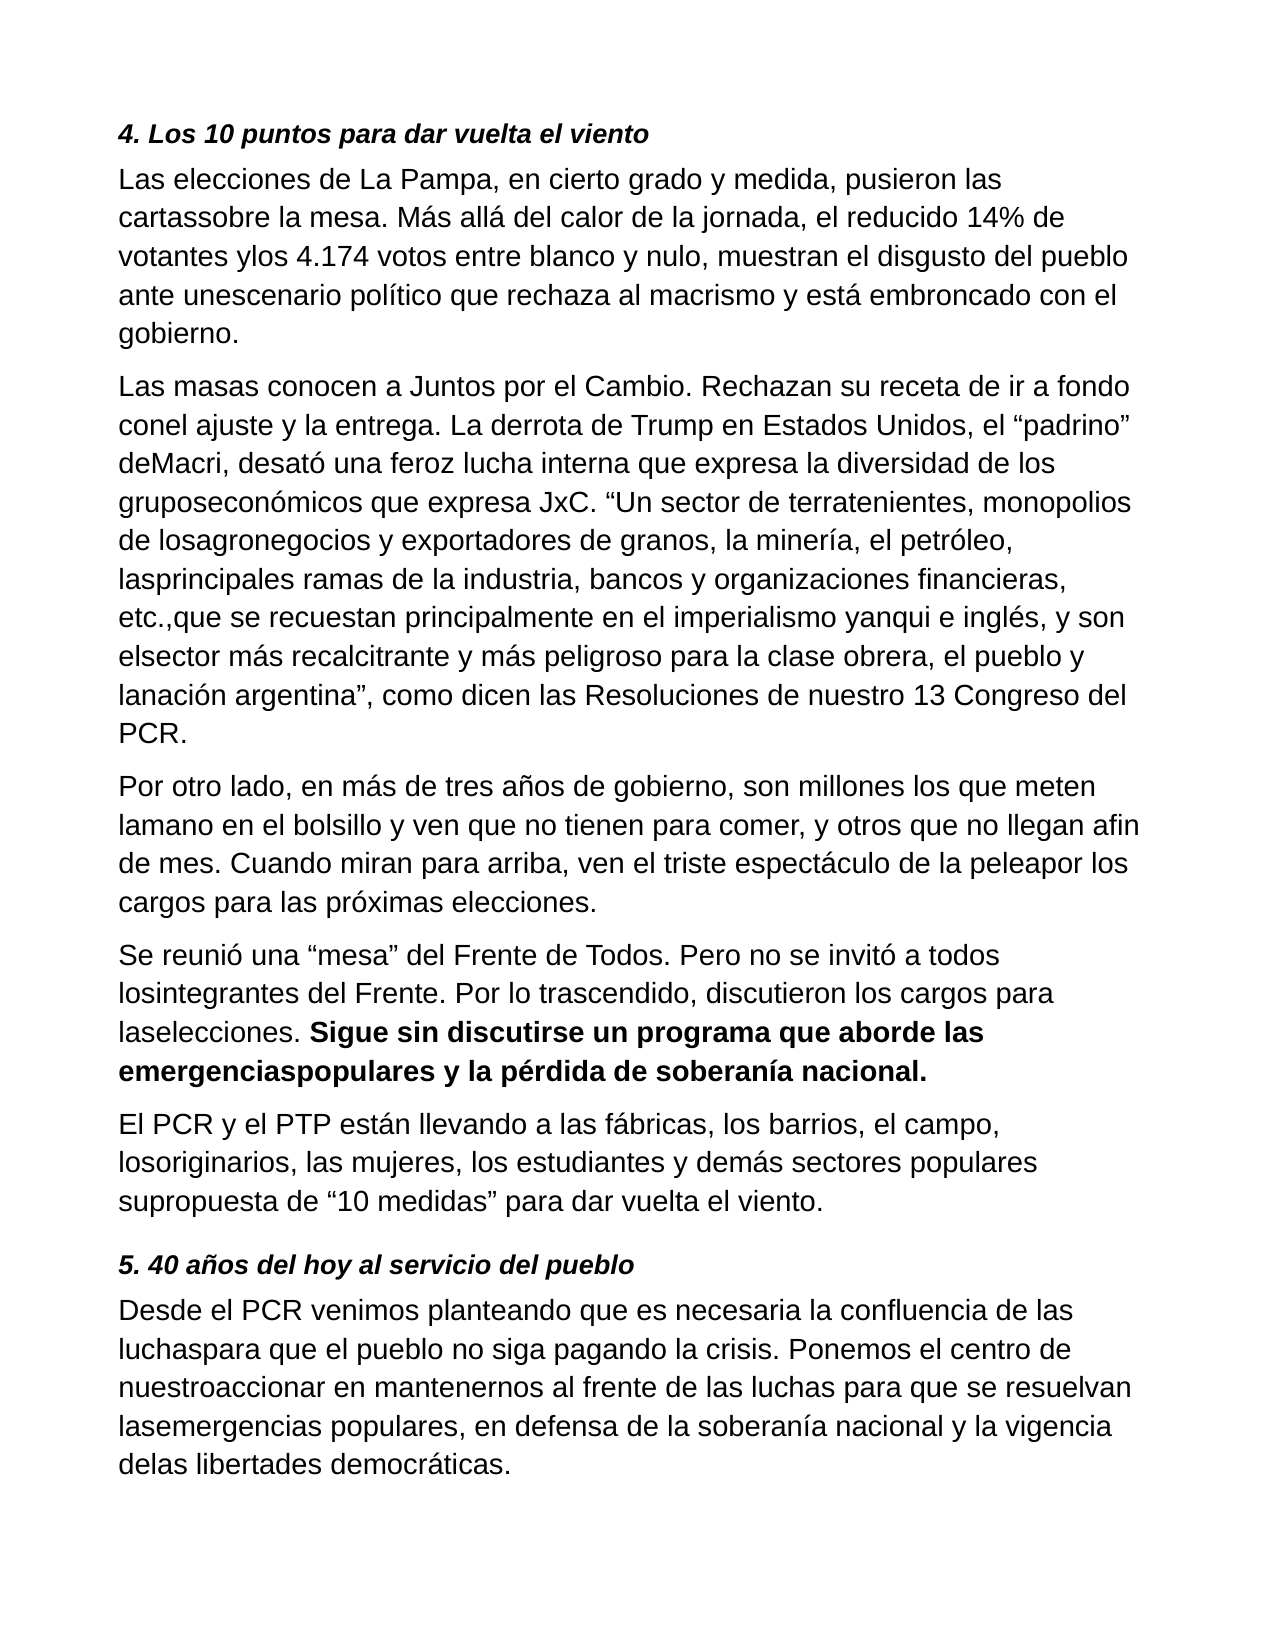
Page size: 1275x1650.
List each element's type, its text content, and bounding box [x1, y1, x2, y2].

text Las elecciones de La Pampa, en cierto grado y medida, pusieron las cartassobre la mesa. Más allá del calor de la jornada, el reducido 14% de votantes ylos 4.174 votos entre blanco y nulo, muestran el disgusto del pueblo ante unescenario político que rechaza al macrismo y está embroncado con el gobierno. [118, 162, 1157, 349]
text El PCR y el PTP están llevando a las fábricas, los barrios, el campo, losoriginarios, las mujeres, los estudiantes y demás sectores populares supropuesta de “10 medidas” para dar vuelta el viento. [118, 1107, 1157, 1217]
text Se reunió una “mesa” del Frente de Todos. Pero no se invitó a todos losintegrantes del Frente. Por lo trascendido, discutieron los cargos para laselecciones. Sigue sin discutirse un programa que aborde las emergenciaspopulares y la pérdida de soberanía nacional. [118, 938, 1157, 1087]
subtitle 4. Los 10 puntos para dar vuelta el viento [118, 118, 1157, 149]
text Por otro lado, en más de tres años de gobierno, son millones los que meten lamano en el bolsillo y ven que no tienen para comer, y otros que no llegan afin de mes. Cuando miran para arriba, ven el triste espectáculo de la peleapor los cargos para las próximas elecciones. [118, 769, 1157, 918]
subtitle 5. 40 años del hoy al servicio del pueblo [118, 1249, 1157, 1281]
text Las masas conocen a Juntos por el Cambio. Rechazan su receta de ir a fondo conel ajuste y la entrega. La derrota de Trump en Estados Unidos, el “padrino” deMacri, desató una feroz lucha interna que expresa la diversidad de los gruposeconómicos que expresa JxC. “Un sector de terratenientes, monopolios de losagronegocios y exportadores de granos, la minería, el petróleo, lasprincipales ramas de la industria, bancos y organizaciones financieras, etc.,que se recuestan principalmente en el imperialismo yanqui e inglés, y son elsector más recalcitrante y más peligroso para la clase obrera, el pueblo y lanación argentina”, como dicen las Resoluciones de nuestro 13 Congreso del PCR. [118, 369, 1157, 749]
text Desde el PCR venimos planteando que es necesaria la confluencia de las luchaspara que el pueblo no siga pagando la crisis. Ponemos el centro de nuestroaccionar en mantenernos al frente de las luchas para que se resuelvan lasemergencias populares, en defensa de la soberanía nacional y la vigencia delas libertades democráticas. [118, 1293, 1157, 1481]
